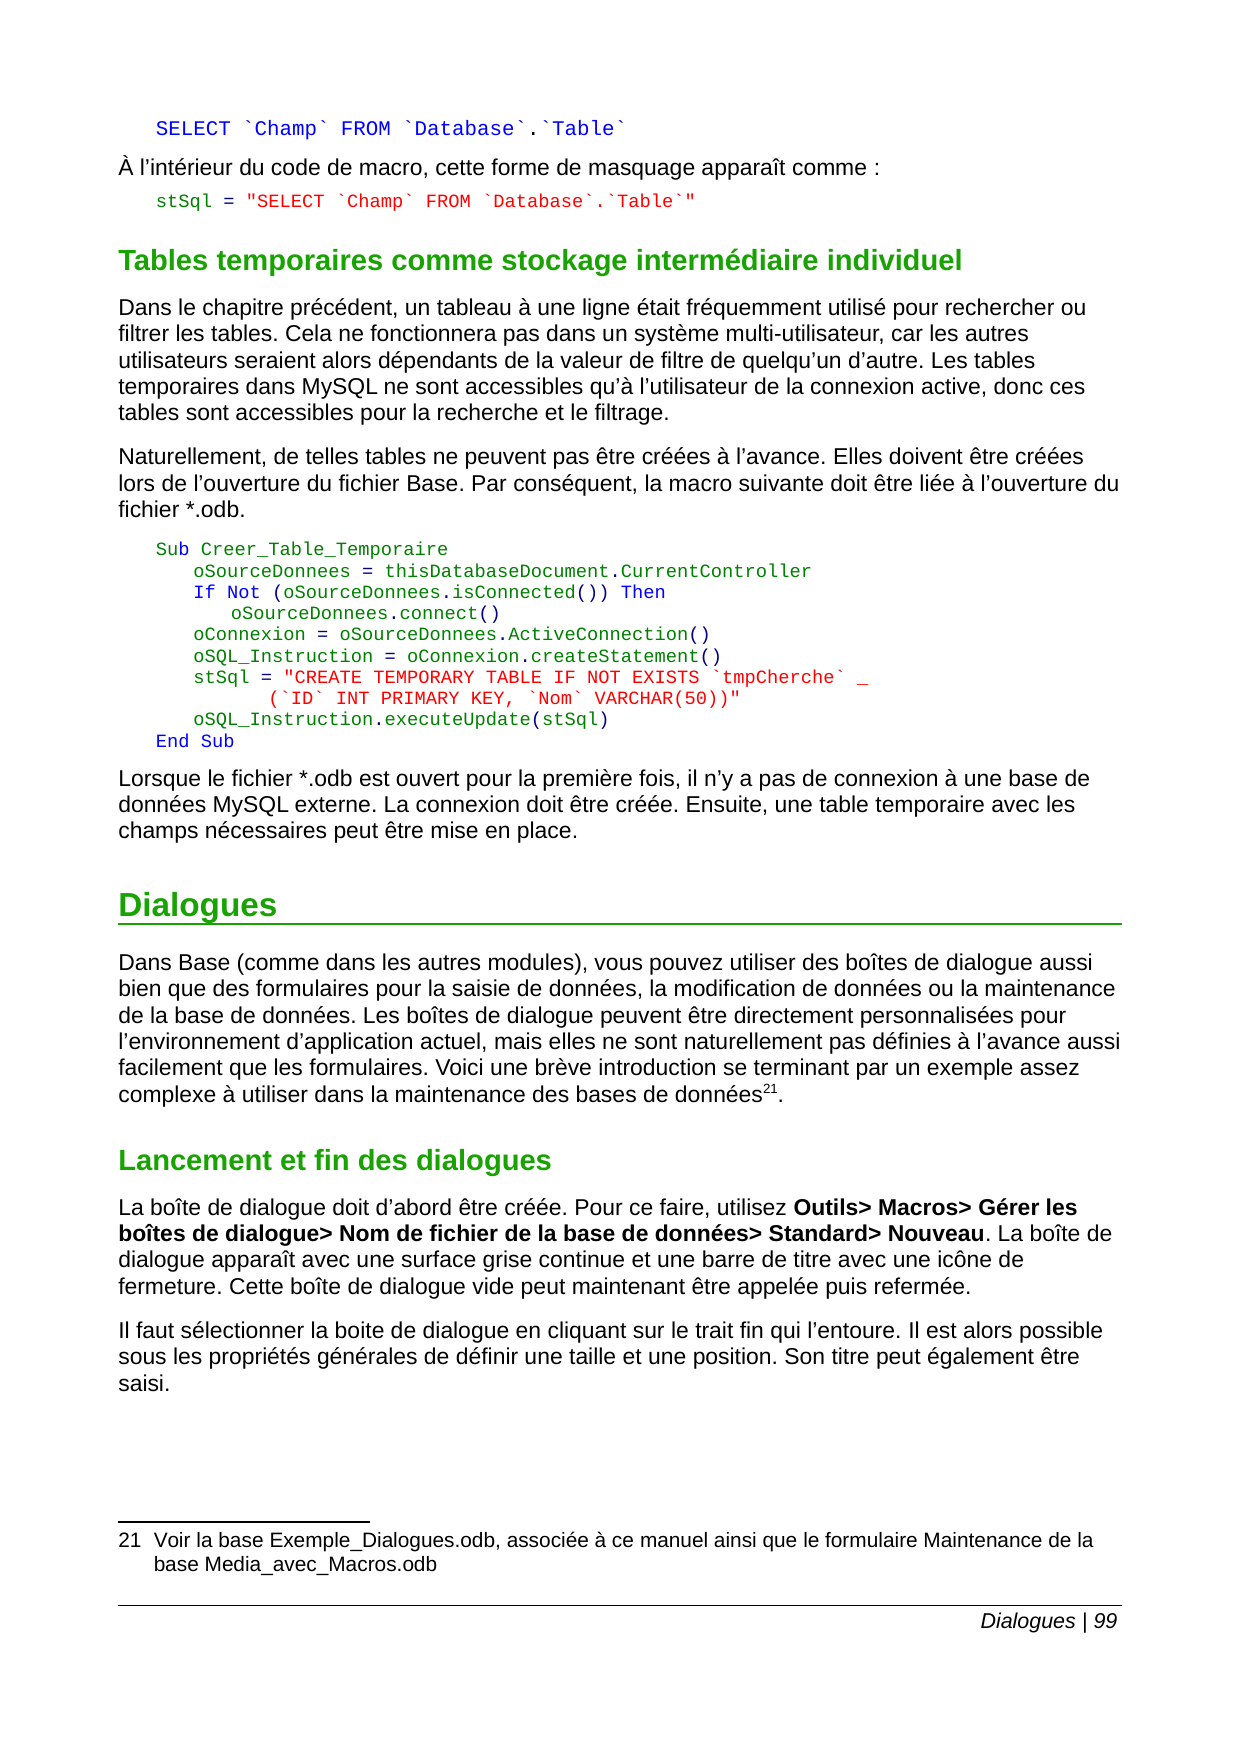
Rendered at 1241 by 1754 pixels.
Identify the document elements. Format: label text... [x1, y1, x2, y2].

text stSql = "CREATE TEMPORARY TABLE IF NOT EXISTS `tmpCherche` _ (`ID` INT PRIMARY KEY, `Nom` VARCHAR(50))" [156, 668, 1122, 710]
text SELECT `Champ` FROM `Database`.`Table` [156, 118, 1122, 142]
text Dans Base (comme dans les autres modules), vous pouvez utiliser des boîtes de dialogue aussi bien que des formulaires pour la saisie de données, la modification de données ou la maintenance de la base de données. Les boîtes de dialogue peuvent être directement personnalisées pour l’environnement d’application actuel, mais elles ne sont naturellement pas définies à l’avance aussi facilement que les formulaires. Voici une brève introduction se terminant par un exemple assez complexe à utiliser dans la maintenance des bases de données. [118, 949, 1122, 1107]
text If Not (oSourceDonnees.isConnected()) Then [156, 583, 1122, 604]
subtitle Tables temporaires comme stockage intermédiaire individuel [118, 243, 1122, 276]
text oSQL_Instruction = oConnexion.createStatement() [156, 646, 1122, 668]
text À l’intérieur du code de macro, cette forme de masquage apparaît comme : [118, 154, 1122, 180]
text stSql = "SELECT `Champ` FROM `Database`.`Table`" [156, 192, 1122, 213]
text oSourceDonnees.connect() [156, 604, 1122, 625]
text Sub Creer_Table_Temporaire [156, 540, 1122, 561]
subtitle Lancement et fin des dialogues [118, 1142, 1122, 1176]
text oSourceDonnees = thisDatabaseDocument.CurrentController [156, 561, 1122, 583]
text oConnexion = oSourceDonnees.ActiveConnection() [156, 625, 1122, 646]
text End Sub [156, 731, 1122, 753]
text oSQL_Instruction.executeUpdate(stSql) [156, 710, 1122, 731]
text La boîte de dialogue doit d’abord être créée. Pour ce faire, utilisez Outils> Macros> Gérer les boîtes de dialogue> Nom de fichier de la base de données> Standard> Nouveau. La boîte de dialogue apparaît avec une surface grise continue et une barre de titre avec une icône de fermeture. Cette boîte de dialogue vide peut maintenant être appelée puis refermée. [118, 1194, 1122, 1299]
text Lorsque le fichier *.odb est ouvert pour la première fois, il n’y a pas de connexion à une base de données MySQL externe. La connexion doit être créée. Ensuite, une table temporaire avec les champs nécessaires peut être mise en place. [118, 764, 1122, 843]
text Il faut sélectionner la boite de dialogue en cliquant sur le trait fin qui l’entoure. Il est alors possible sous les propriétés générales de définir une taille et une position. Son titre peut également être saisi. [118, 1317, 1122, 1396]
text Naturellement, de telles tables ne peuvent pas être créées à l’avance. Elles doivent être créées lors de l’ouverture du fichier Base. Par conséquent, la macro suivante doit être liée à l’ouverture du fichier *.odb. [118, 443, 1122, 522]
text Voir la base Exemple_Dialogues.odb, associée à ce manuel ainsi que le formulaire Maintenance de la base Media_avec_Macros.odb [118, 1528, 1122, 1576]
text Dans le chapitre précédent, un tableau à une ligne était fréquemment utilisé pour rechercher ou filtrer les tables. Cela ne fonctionnera pas dans un système multi-utilisateur, car les autres utilisateurs seraient alors dépendants de la valeur de filtre de quelqu’un d’autre. Les tables temporaires dans MySQL ne sont accessibles qu’à l’utilisateur de la connexion active, donc ces tables sont accessibles pour la recherche et le filtrage. [118, 294, 1122, 426]
subtitle Dialogues [118, 885, 1122, 923]
